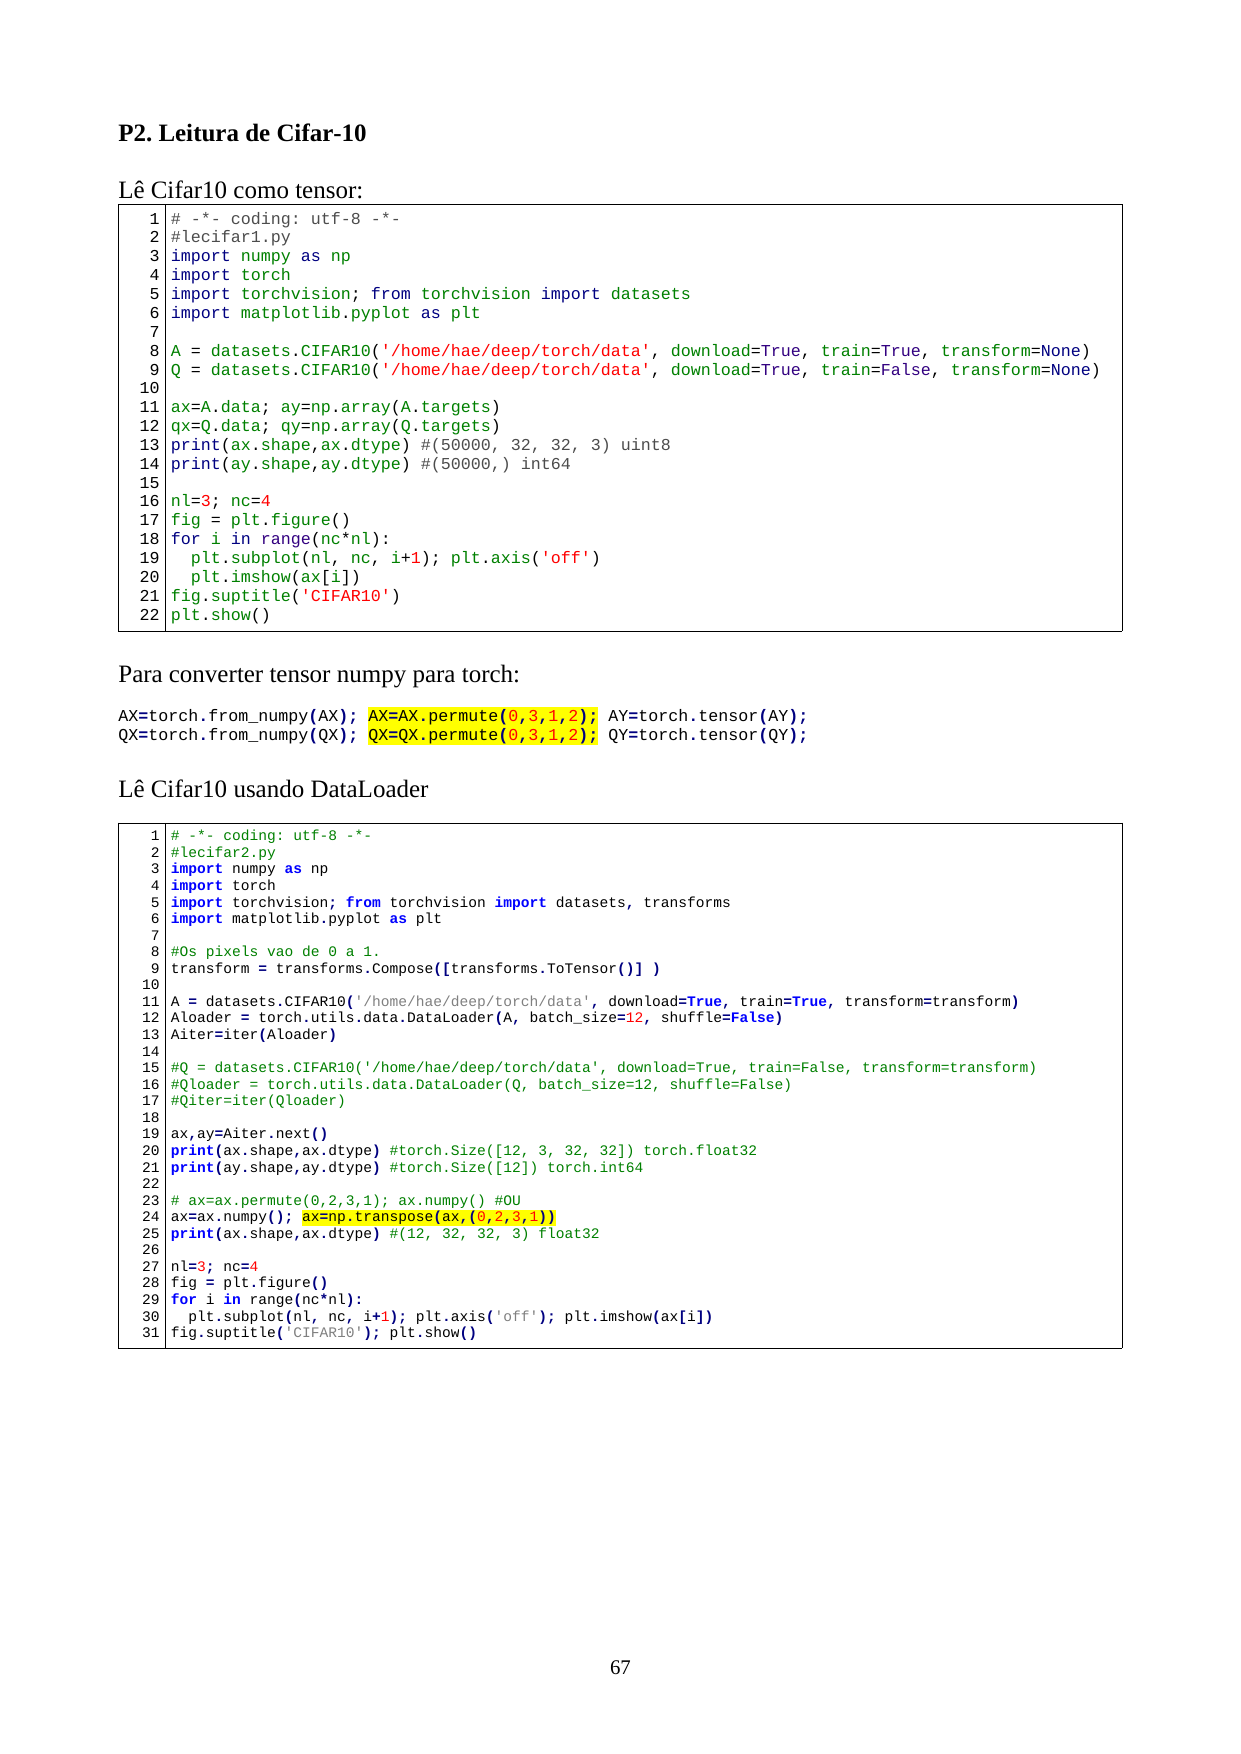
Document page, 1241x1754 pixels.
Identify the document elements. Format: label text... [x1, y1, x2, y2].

text Lê Cifar10 como tensor: [118, 176, 1122, 204]
text P2. Leitura de Cifar-10 [118, 118, 1122, 147]
table_header # -*- coding: utf-8 -*- #lecifar1.py import numpy as np import torch import torchvision; from torchvision import datasets import matplotlib.pyplot as plt A = datasets.CIFAR10('/home/hae/deep/torch/data', download=True, train=True, transform=None) Q = datasets.CIFAR10('/home/hae/deep/torch/data', download=True, train=False, transform=None) ax=A.data; ay=np.array(A.targets) qx=Q.data; qy=np.array(Q.targets) print(ax.shape,ax.dtype) #(50000, 32, 32, 3) uint8 print(ay.shape,ay.dtype) #(50000,) int64 nl=3; nc=4 fig = plt.figure() for i in range(nc*nl): plt.subplot(nl, nc, i+1); plt.axis('off') plt.imshow(ax[i]) fig.suptitle('CIFAR10') plt.show() [166, 205, 1122, 631]
text QX=torch.from_numpy(QX); QX=QX.permute(0,3,1,2); QY=torch.tensor(QY); [118, 726, 1122, 745]
text AX=torch.from_numpy(AX); AX=AX.permute(0,3,1,2); AY=torch.tensor(AY); [118, 707, 1122, 726]
text Para converter tensor numpy para torch: [118, 659, 1122, 688]
table_header 1 2 3 4 5 6 7 8 9 10 11 12 13 14 15 16 17 18 19 20 21 22 [119, 205, 165, 631]
table_header # -*- coding: utf-8 -*- #lecifar2.py import numpy as np import torch import torchvision; from torchvision import datasets, transforms import matplotlib.pyplot as plt #Os pixels vao de 0 a 1. transform = transforms.Compose([transforms.ToTensor()] ) A = datasets.CIFAR10('/home/hae/deep/torch/data', download=True, train=True, transform=transform) Aloader = torch.utils.data.DataLoader(A, batch_size=12, shuffle=False) Aiter=iter(Aloader) #Q = datasets.CIFAR10('/home/hae/deep/torch/data', download=True, train=False, transform=transform) #Qloader = torch.utils.data.DataLoader(Q, batch_size=12, shuffle=False) #Qiter=iter(Qloader) ax,ay=Aiter.next() print(ax.shape,ax.dtype) #torch.Size([12, 3, 32, 32]) torch.float32 print(ay.shape,ay.dtype) #torch.Size([12]) torch.int64 # ax=ax.permute(0,2,3,1); ax.numpy() #OU ax=ax.numpy(); ax=np.transpose(ax,(0,2,3,1)) print(ax.shape,ax.dtype) #(12, 32, 32, 3) float32 nl=3; nc=4 fig = plt.figure() for i in range(nc*nl): plt.subplot(nl, nc, i+1); plt.axis('off'); plt.imshow(ax[i]) fig.suptitle('CIFAR10'); plt.show() [166, 824, 1122, 1348]
text Lê Cifar10 usando DataLoader [118, 774, 1122, 802]
table_header 1 2 3 4 5 6 7 8 9 10 11 12 13 14 15 16 17 18 19 20 21 22 23 24 25 26 27 28 29 30 31 [119, 824, 165, 1348]
